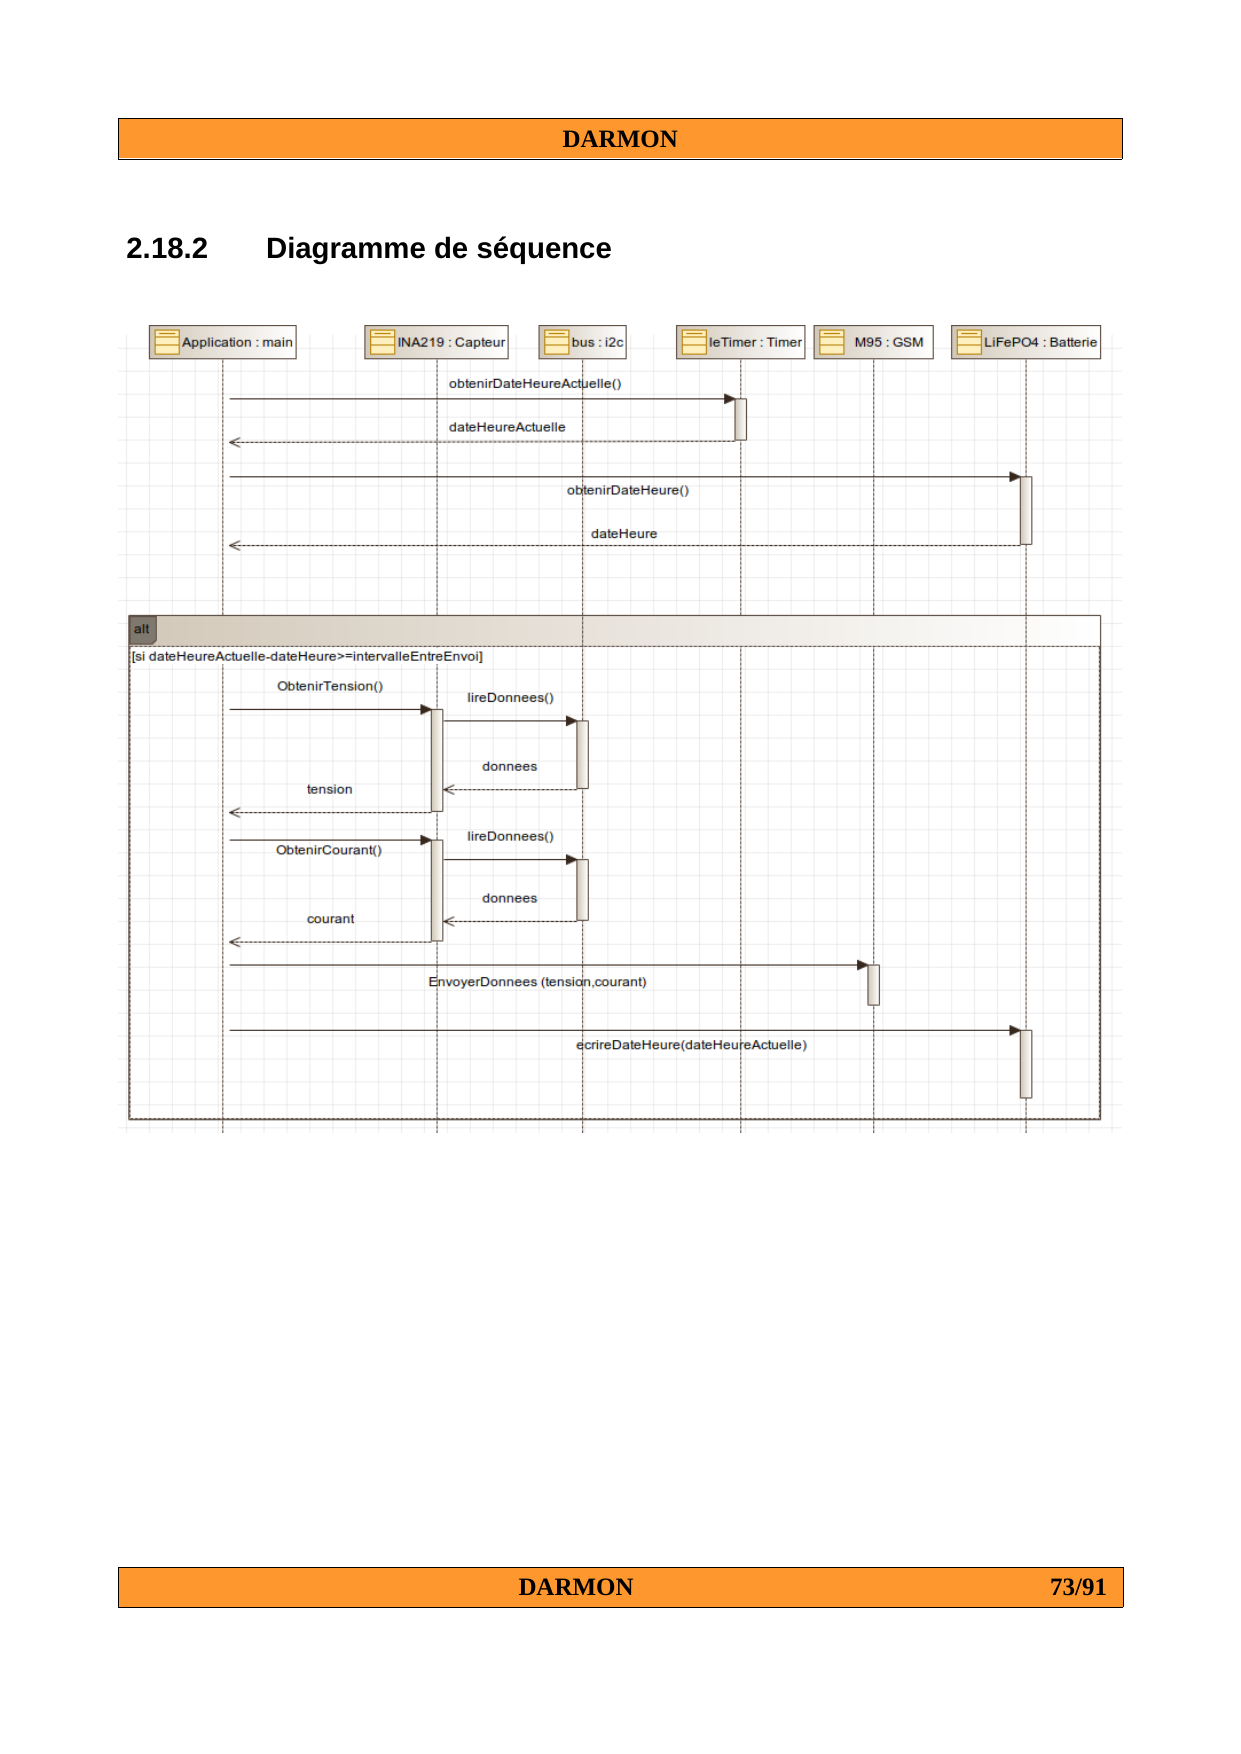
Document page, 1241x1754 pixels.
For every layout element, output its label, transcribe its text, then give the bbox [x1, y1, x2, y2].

picture [118, 325, 1123, 1133]
subtitle Diagramme de séquence [118, 231, 1122, 265]
